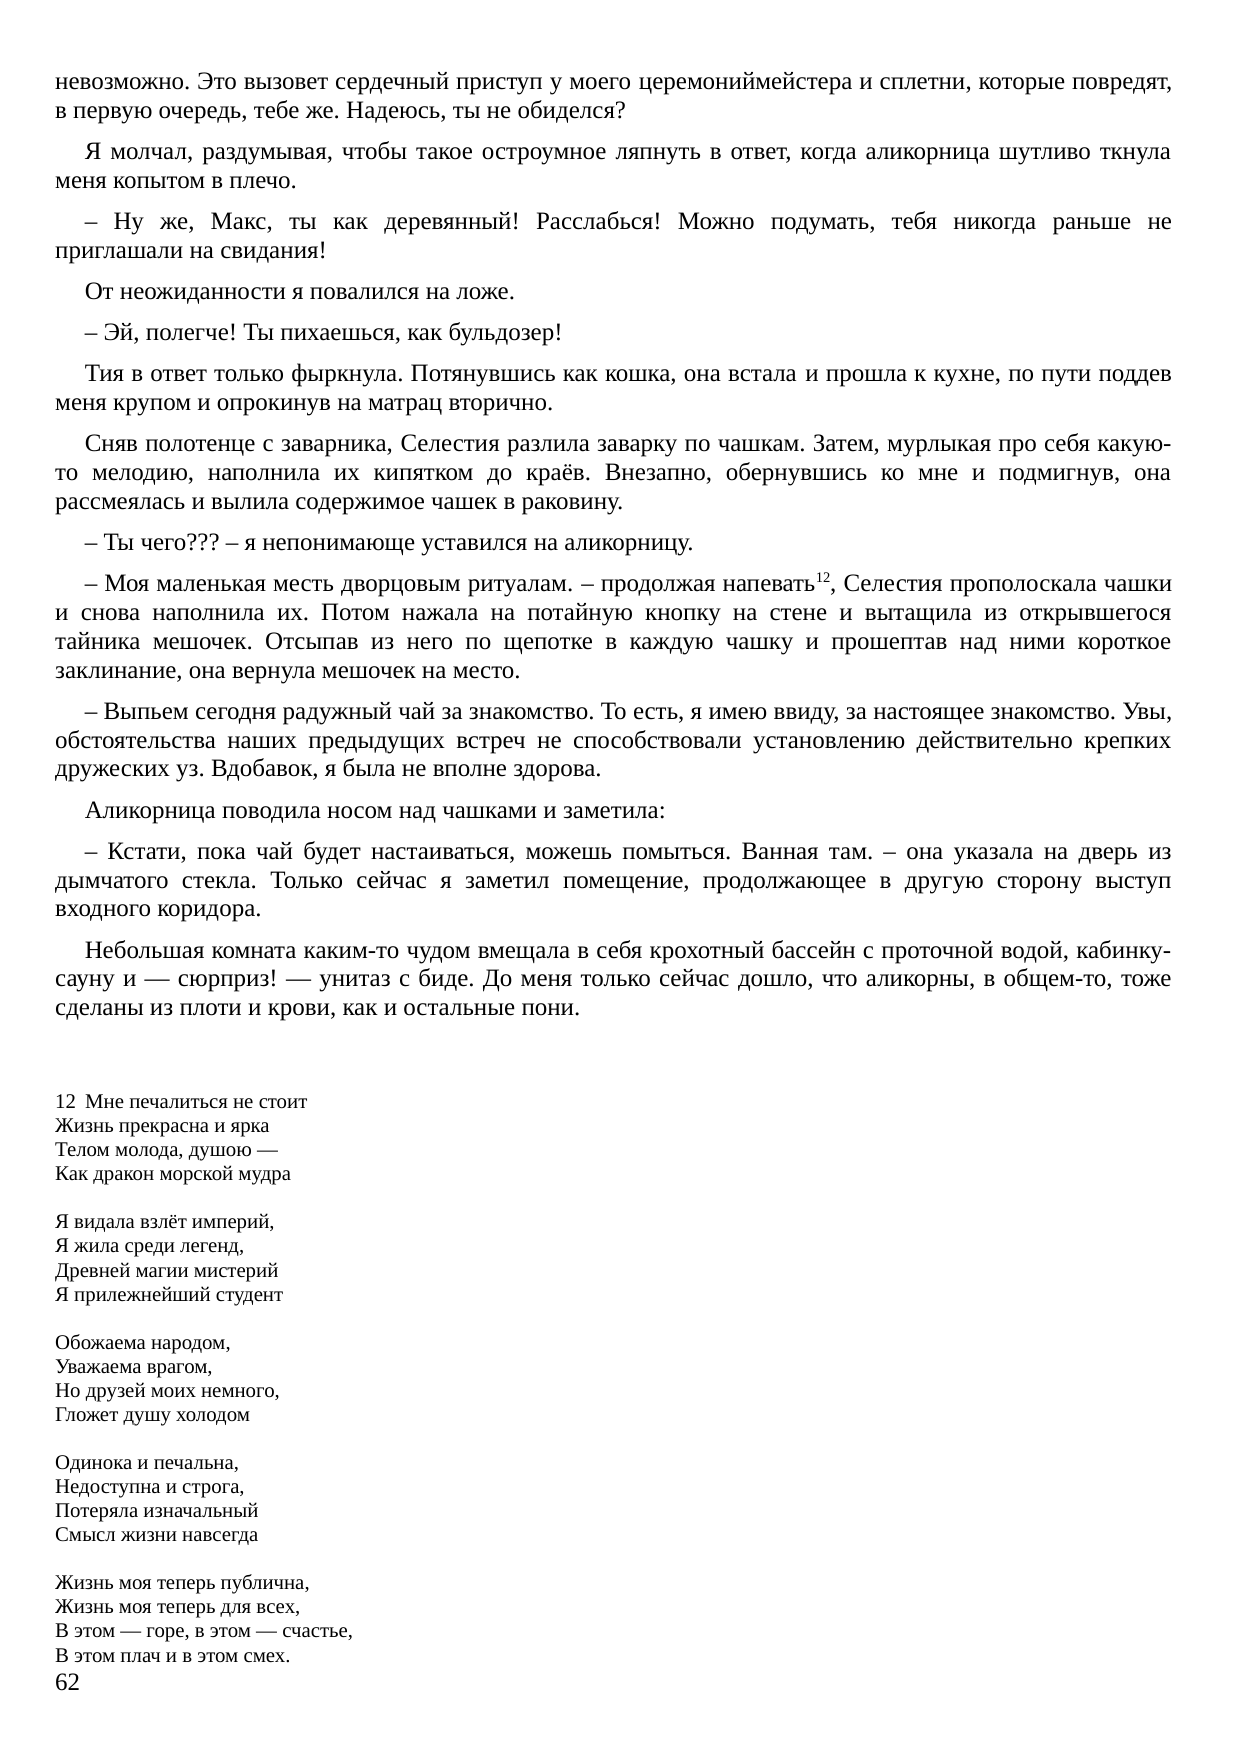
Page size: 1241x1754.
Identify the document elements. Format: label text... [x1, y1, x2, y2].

text В этом — горе, в этом — счастье, [55, 1618, 1173, 1642]
text Я молчал, раздумывая, чтобы такое остроумное ляпнуть в ответ, когда аликорница шутливо ткнула меня копытом в плечо. [55, 136, 1173, 193]
text Смысл жизни навсегда [55, 1522, 1173, 1546]
text Жизнь прекрасна и ярка [55, 1113, 1173, 1137]
text невозможно. Это вызовет сердечный приступ у моего церемониймейстера и сплетни, которые повредят, в первую очередь, тебе же. Надеюсь, ты не обиделся? [55, 66, 1173, 123]
text Жизнь моя теперь для всех, [55, 1594, 1173, 1618]
text – Эй, полегче! Ты пихаешься, как бульдозер! [55, 317, 1173, 346]
text Недоступна и строга, [55, 1474, 1173, 1498]
text Как дракон морской мудра [55, 1161, 1173, 1185]
text Небольшая комната каким-то чудом вмещала в себя крохотный бассейн с проточной водой, кабинку-сауну и — сюрприз! — унитаз с биде. До меня только сейчас дошло, что аликорны, в общем-то, тоже сделаны из плоти и крови, как и остальные пони. [55, 935, 1173, 1021]
text Аликорница поводила носом над чашками и заметила: [55, 795, 1173, 823]
text Древней магии мистерий [55, 1257, 1173, 1282]
text Телом молода, душою — [55, 1137, 1173, 1161]
text Одинока и печальна, [55, 1450, 1173, 1474]
text – Ну же, Макс, ты как деревянный! Расслабься! Можно подумать, тебя никогда раньше не приглашали на свидания! [55, 206, 1173, 263]
text Гложет душу холодом [55, 1402, 1173, 1426]
text В этом плач и в этом смех. [55, 1642, 1173, 1667]
text Потеряла изначальный [55, 1498, 1173, 1522]
text Сняв полотенце с заварника, Селестия разлила заварку по чашкам. Затем, мурлыкая про себя какую-то мелодию, наполнила их кипятком до краёв. Внезапно, обернувшись ко мне и подмигнув, она рассмеялась и вылила содержимое чашек в раковину. [55, 428, 1173, 515]
text Тия в ответ только фыркнула. Потянувшись как кошка, она встала и прошла к кухне, по пути поддев меня крупом и опрокинув на матрац вторично. [55, 358, 1173, 416]
text Обожаема народом, [55, 1330, 1173, 1354]
text Жизнь моя теперь публична, [55, 1570, 1173, 1594]
text От неожиданности я повалился на ложе. [55, 276, 1173, 305]
text Я жила среди легенд, [55, 1233, 1173, 1257]
text Уважаема врагом, [55, 1354, 1173, 1378]
text – Ты чего??? – я непонимающе уставился на аликорницу. [55, 527, 1173, 556]
text Я прилежнейший студент [55, 1282, 1173, 1306]
text – Выпьем сегодня радужный чай за знакомство. То есть, я имею ввиду, за настоящее знакомство. Увы, обстоятельства наших предыдущих встреч не способствовали установлению действительно крепких дружеских уз. Вдобавок, я была не вполне здорова. [55, 696, 1173, 782]
text Но друзей моих немного, [55, 1378, 1173, 1402]
text – Моя маленькая месть дворцовым ритуалам. – продолжая напевать, Селестия прополоскала чашки и снова наполнила их. Потом нажала на потайную кнопку на стене и вытащила из открывшегося тайника мешочек. Отсыпав из него по щепотке в каждую чашку и прошептав над ними короткое заклинание, она вернула мешочек на место. [55, 568, 1173, 683]
text – Кстати, пока чай будет настаиваться, можешь помыться. Ванная там. – она указала на дверь из дымчатого стекла. Только сейчас я заметил помещение, продолжающее в другую сторону выступ входного коридора. [55, 836, 1173, 922]
text Мне печалиться не стоит [55, 1089, 1173, 1113]
text Я видала взлёт империй, [55, 1209, 1173, 1233]
